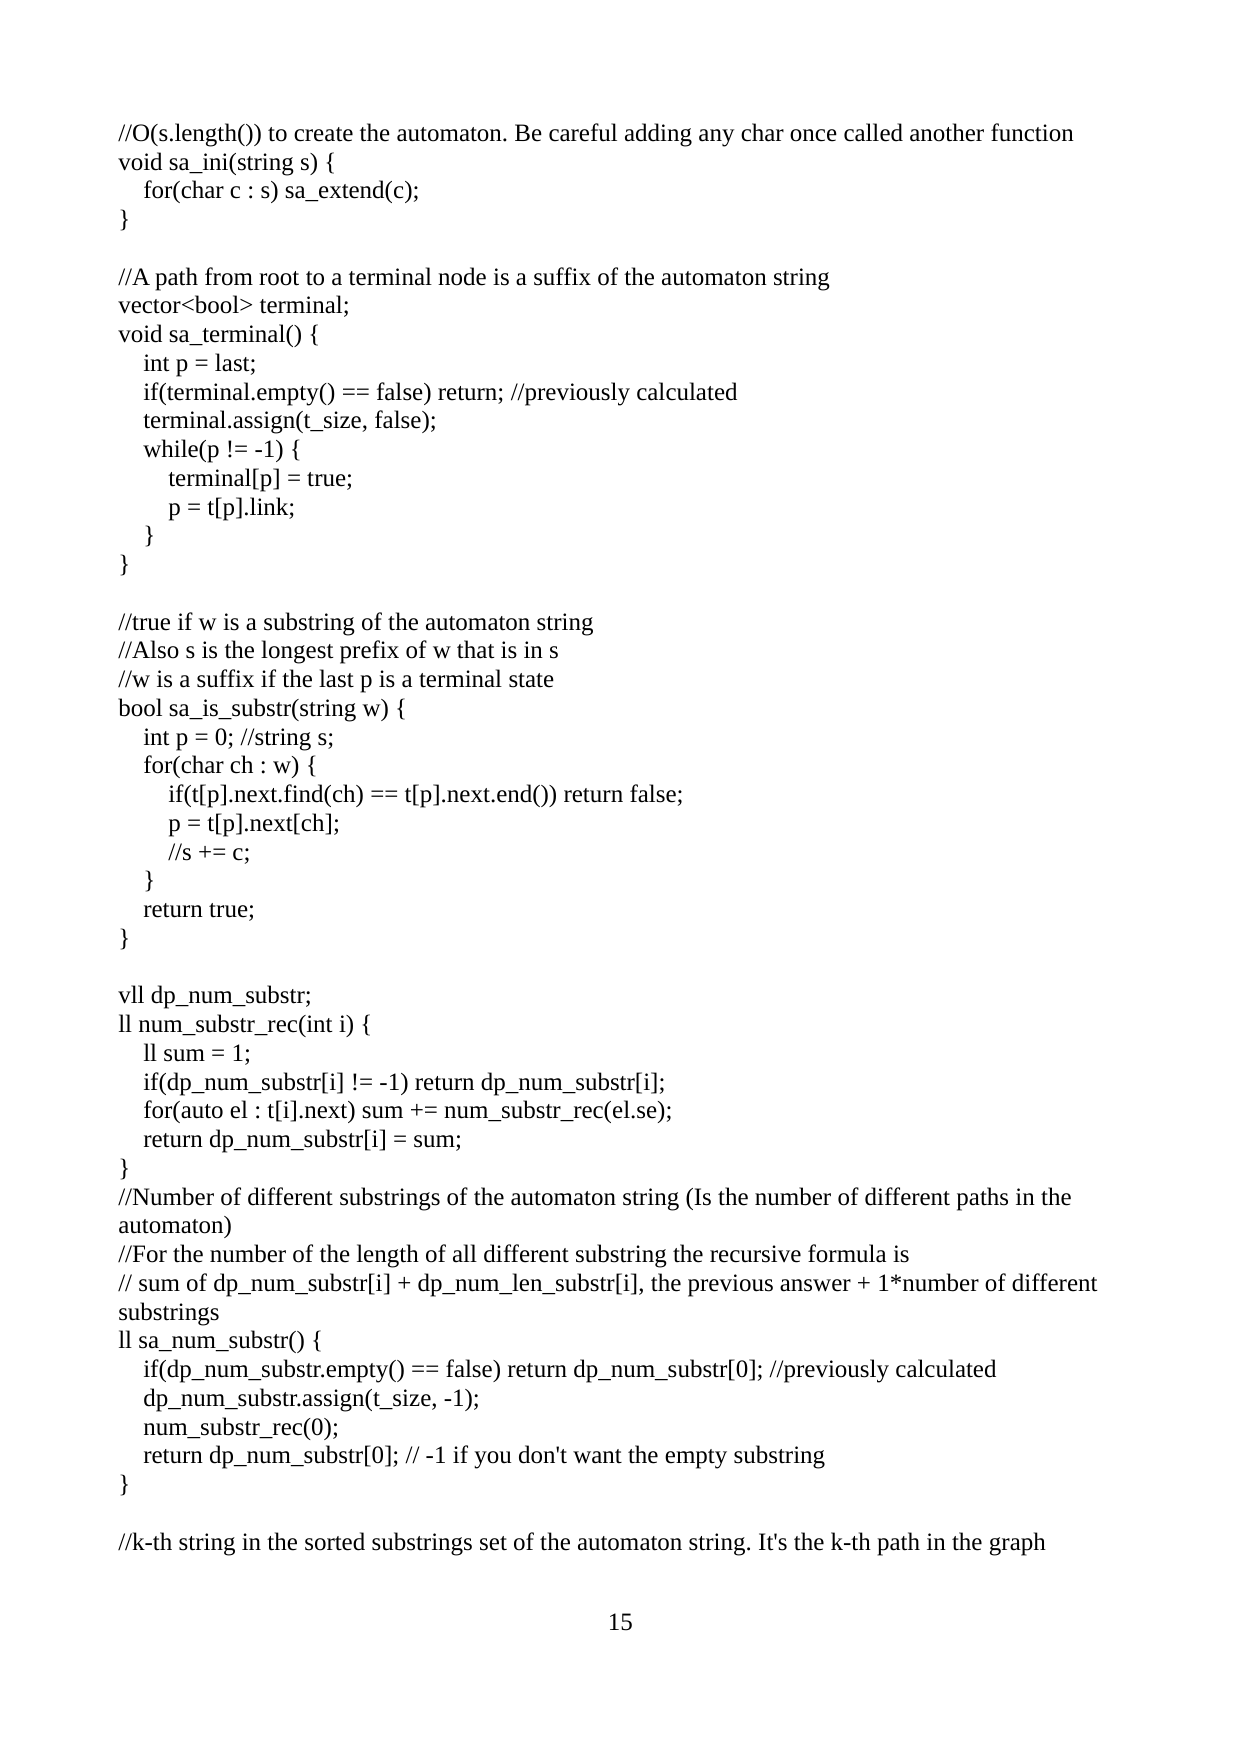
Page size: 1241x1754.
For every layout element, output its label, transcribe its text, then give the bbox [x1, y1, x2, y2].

text while(p != -1) { [118, 434, 1122, 463]
text //A path from root to a terminal node is a suffix of the automaton string [118, 262, 1122, 291]
text terminal[p] = true; [118, 463, 1122, 492]
text int p = last; [118, 348, 1122, 377]
text return dp_num_substr[i] = sum; [118, 1124, 1122, 1153]
text } [118, 204, 1122, 233]
text vll dp_num_substr; [118, 981, 1122, 1009]
text dp_num_substr.assign(t_size, -1); [118, 1383, 1122, 1412]
text for(char c : s) sa_extend(c); [118, 176, 1122, 204]
text } [118, 866, 1122, 894]
text void sa_ini(string s) { [118, 147, 1122, 176]
text //true if w is a substring of the automaton string [118, 607, 1122, 636]
text bool sa_is_substr(string w) { [118, 693, 1122, 722]
text ll sum = 1; [118, 1038, 1122, 1067]
text if(dp_num_substr.empty() == false) return dp_num_substr[0]; //previously calculated [118, 1354, 1122, 1383]
text int p = 0; //string s; [118, 722, 1122, 751]
text } [118, 923, 1122, 952]
text return dp_num_substr[0]; // -1 if you don't want the empty substring [118, 1441, 1122, 1469]
text //For the number of the length of all different substring the recursive formula is [118, 1239, 1122, 1268]
text //Also s is the longest prefix of w that is in s [118, 636, 1122, 664]
text return true; [118, 894, 1122, 923]
text //w is a suffix if the last p is a terminal state [118, 664, 1122, 693]
text //k-th string in the sorted substrings set of the automaton string. It's the k-th path in the graph [118, 1527, 1122, 1556]
text //s += c; [118, 837, 1122, 866]
text p = t[p].link; [118, 492, 1122, 521]
text } [118, 549, 1122, 578]
text void sa_terminal() { [118, 319, 1122, 348]
text if(t[p].next.find(ch) == t[p].next.end()) return false; [118, 779, 1122, 808]
text vector<bool> terminal; [118, 291, 1122, 319]
text } [118, 1469, 1122, 1498]
text } [118, 521, 1122, 549]
text ll num_substr_rec(int i) { [118, 1009, 1122, 1038]
text for(auto el : t[i].next) sum += num_substr_rec(el.se); [118, 1096, 1122, 1124]
text ll sa_num_substr() { [118, 1326, 1122, 1354]
text // sum of dp_num_substr[i] + dp_num_len_substr[i], the previous answer + 1*number of different substrings [118, 1268, 1122, 1326]
text if(dp_num_substr[i] != -1) return dp_num_substr[i]; [118, 1067, 1122, 1096]
text p = t[p].next[ch]; [118, 808, 1122, 837]
text } [118, 1153, 1122, 1182]
text if(terminal.empty() == false) return; //previously calculated [118, 377, 1122, 406]
text //Number of different substrings of the automaton string (Is the number of different paths in the automaton) [118, 1182, 1122, 1239]
text for(char ch : w) { [118, 751, 1122, 779]
text //O(s.length()) to create the automaton. Be careful adding any char once called another function [118, 118, 1122, 147]
text terminal.assign(t_size, false); [118, 406, 1122, 434]
text num_substr_rec(0); [118, 1412, 1122, 1441]
